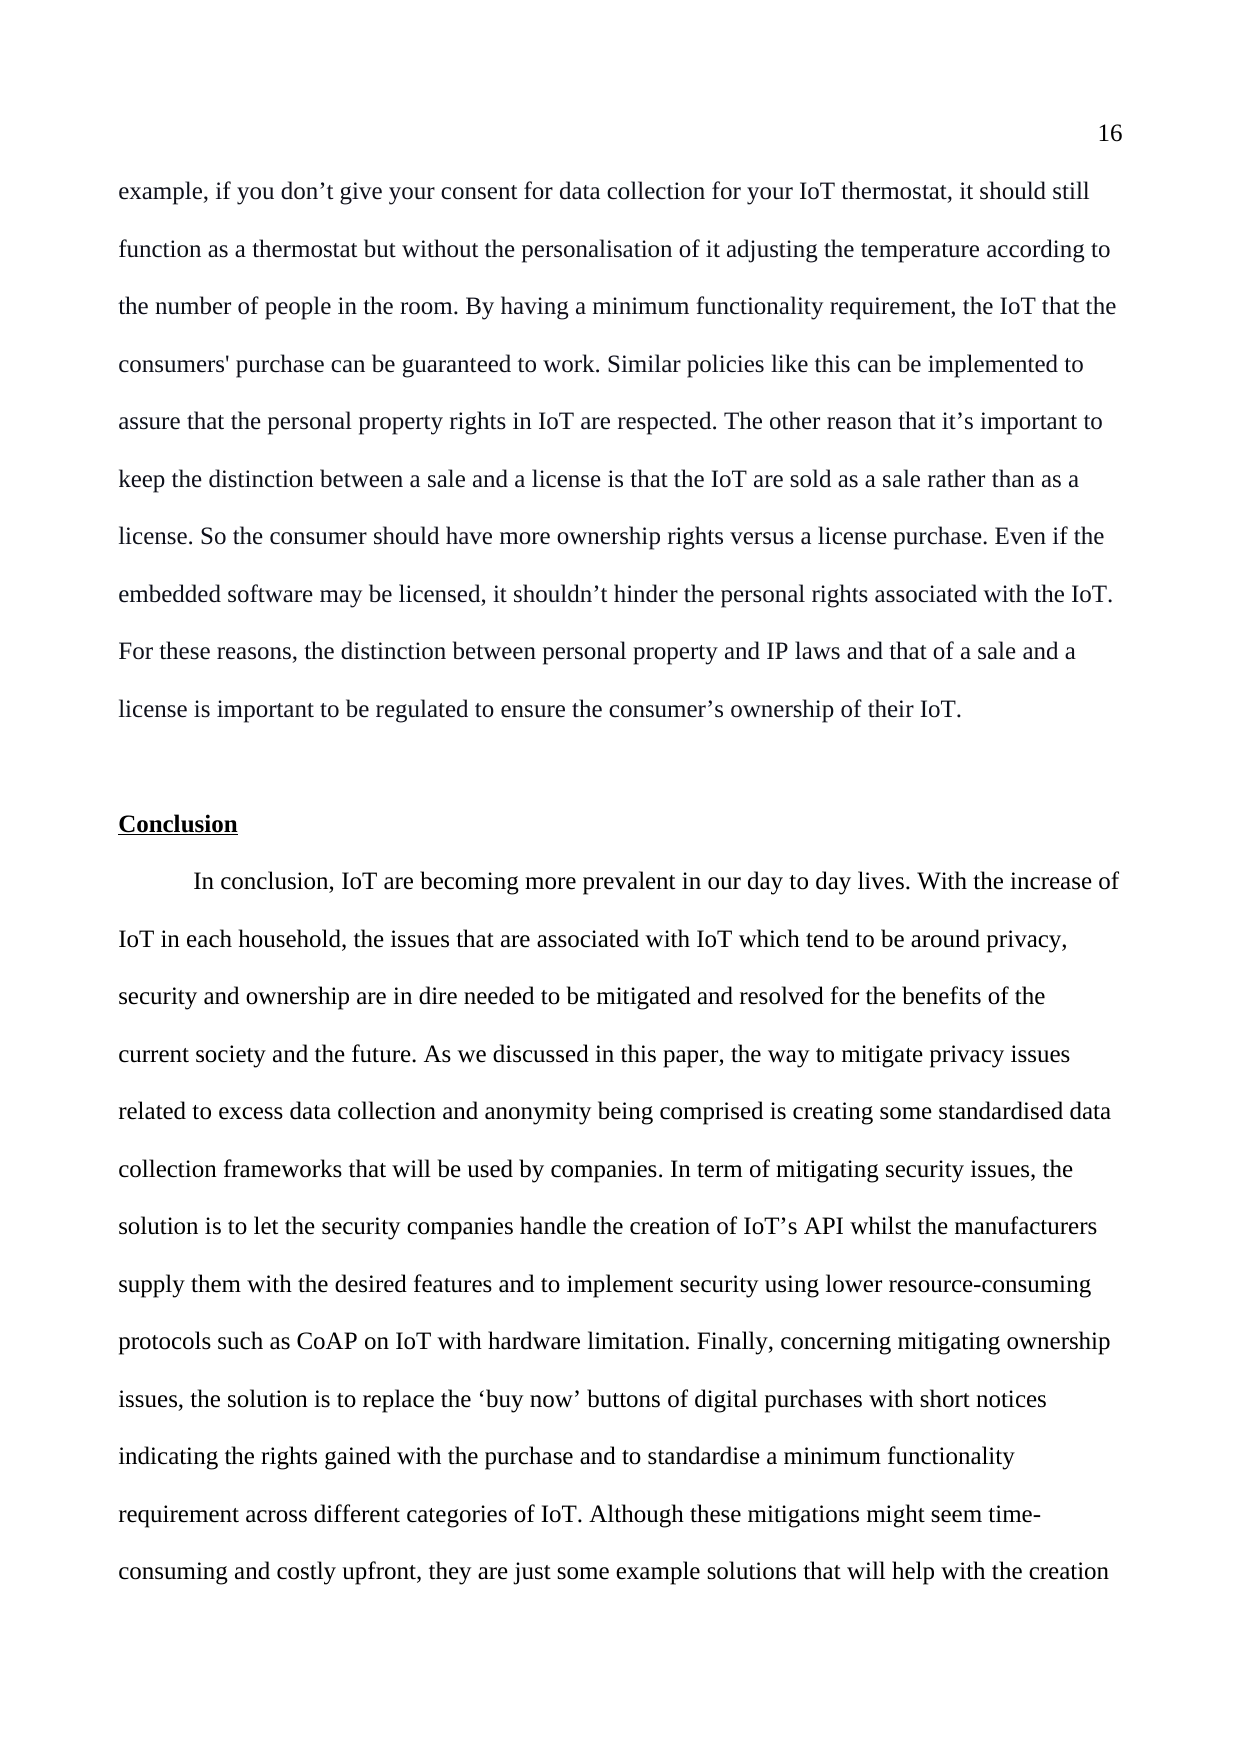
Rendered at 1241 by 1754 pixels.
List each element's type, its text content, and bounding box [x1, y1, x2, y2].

text Conclusion [118, 809, 1122, 838]
text example, if you don’t give your consent for data collection for your IoT thermostat, it should still function as a thermostat but without the personalisation of it adjusting the temperature according to the number of people in the room. By having a minimum functionality requirement, the IoT that the consumers' purchase can be guaranteed to work. Similar policies like this can be implemented to assure that the personal property rights in IoT are respected. The other reason that it’s important to keep the distinction between a sale and a license is that the IoT are sold as a sale rather than as a license. So the consumer should have more ownership rights versus a license purchase. Even if the embedded software may be licensed, it shouldn’t hinder the personal rights associated with the IoT. For these reasons, the distinction between personal property and IP laws and that of a sale and a license is important to be regulated to ensure the consumer’s ownership of their IoT. [118, 176, 1122, 723]
text In conclusion, IoT are becoming more prevalent in our day to day lives. With the increase of IoT in each household, the issues that are associated with IoT which tend to be around privacy, security and ownership are in dire needed to be mitigated and resolved for the benefits of the current society and the future. As we discussed in this paper, the way to mitigate privacy issues related to excess data collection and anonymity being comprised is creating some standardised data collection frameworks that will be used by companies. In term of mitigating security issues, the solution is to let the security companies handle the creation of IoT’s API whilst the manufacturers supply them with the desired features and to implement security using lower resource-consuming protocols such as CoAP on IoT with hardware limitation. Finally, concerning mitigating ownership issues, the solution is to replace the ‘buy now’ buttons of digital purchases with short notices indicating the rights gained with the purchase and to standardise a minimum functionality requirement across different categories of IoT. Although these mitigations might seem time-consuming and costly upfront, they are just some example solutions that will help with the creation [118, 866, 1122, 1585]
